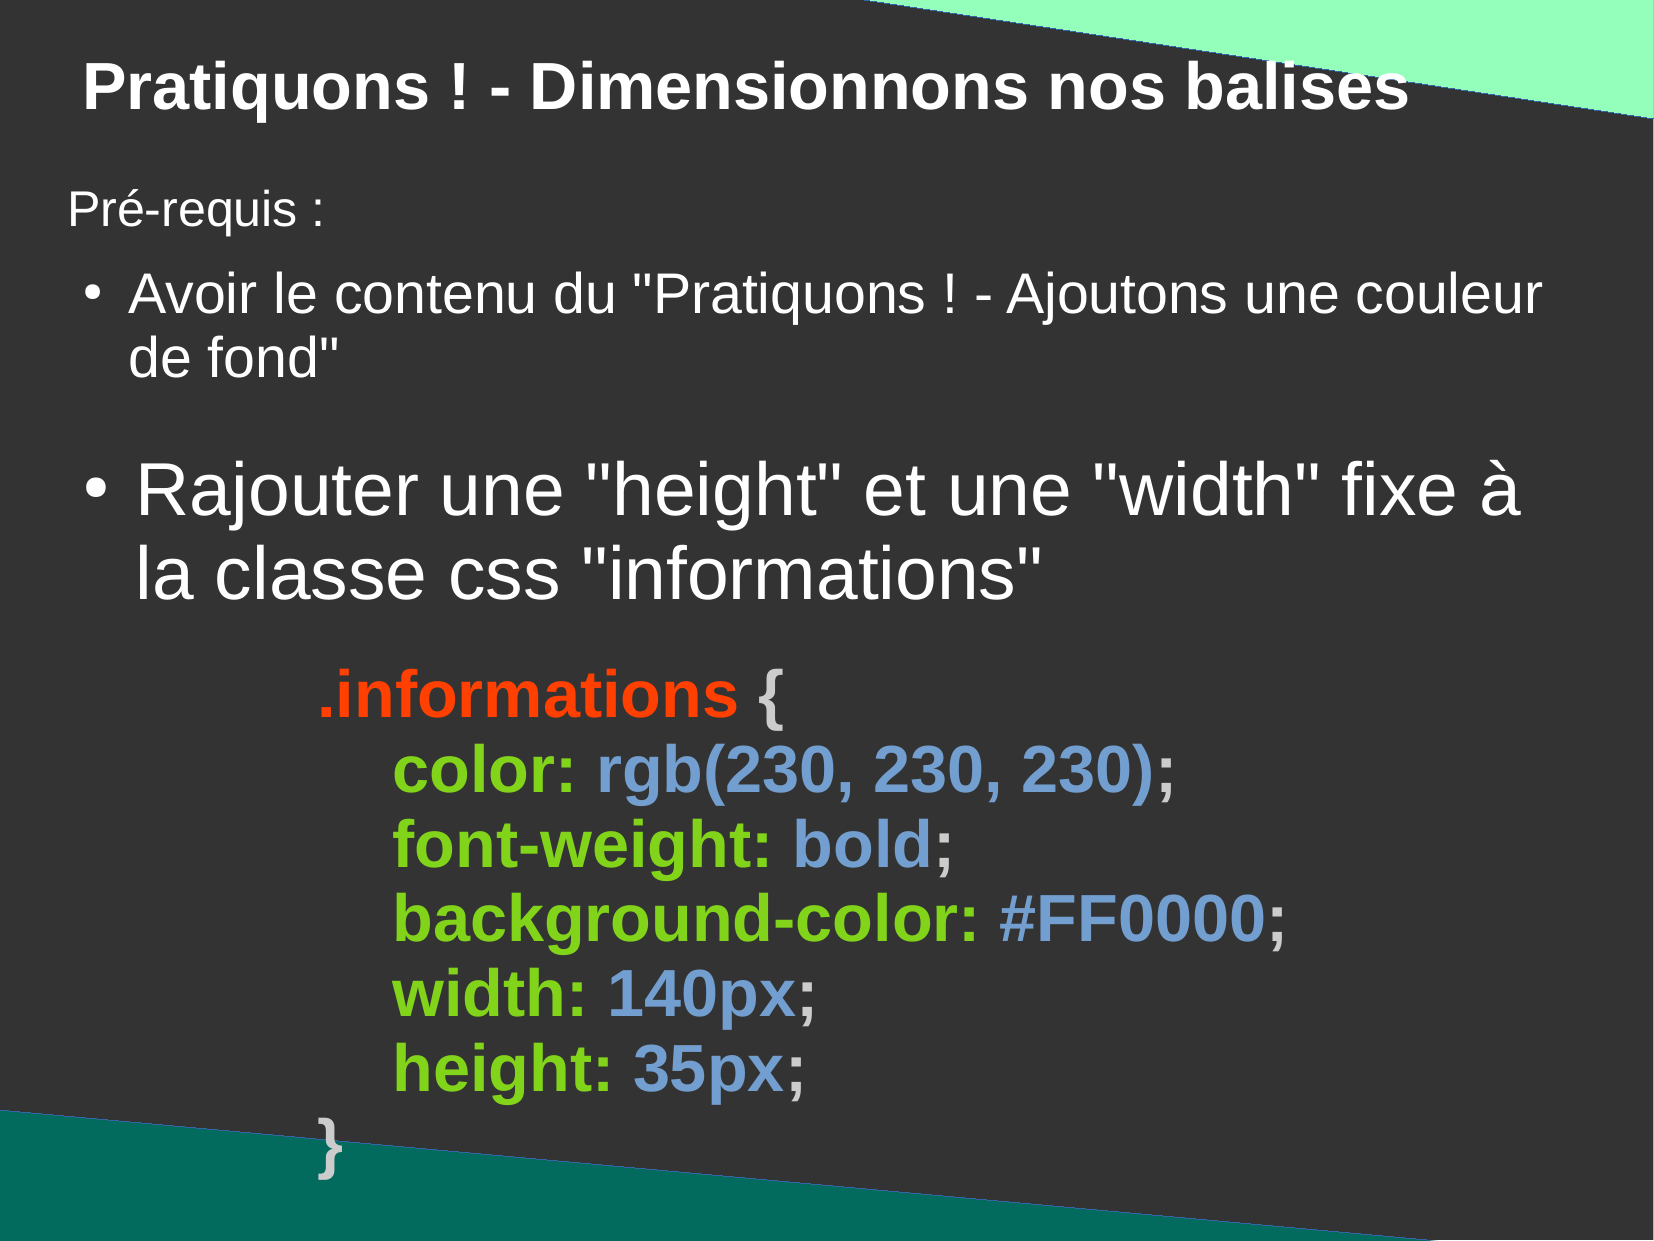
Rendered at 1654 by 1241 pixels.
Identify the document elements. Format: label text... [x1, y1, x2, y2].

list Pré-requis : Avoir le contenu du "Pratiquons ! - Ajoutons une couleur de fond" [67, 180, 1607, 390]
list Rajouter une "height" et une "width" fixe à la classe css "informations" [64, 447, 1589, 626]
text_box [864, 0, 1654, 119]
title Pratiquons ! - Dimensionnons nos balises [82, 49, 1571, 152]
text_box .informations { color: rgb(230, 230, 230); font-weight: bold; background-color: #FF0000; width: 140px; height: 35px; } [302, 649, 1351, 1188]
